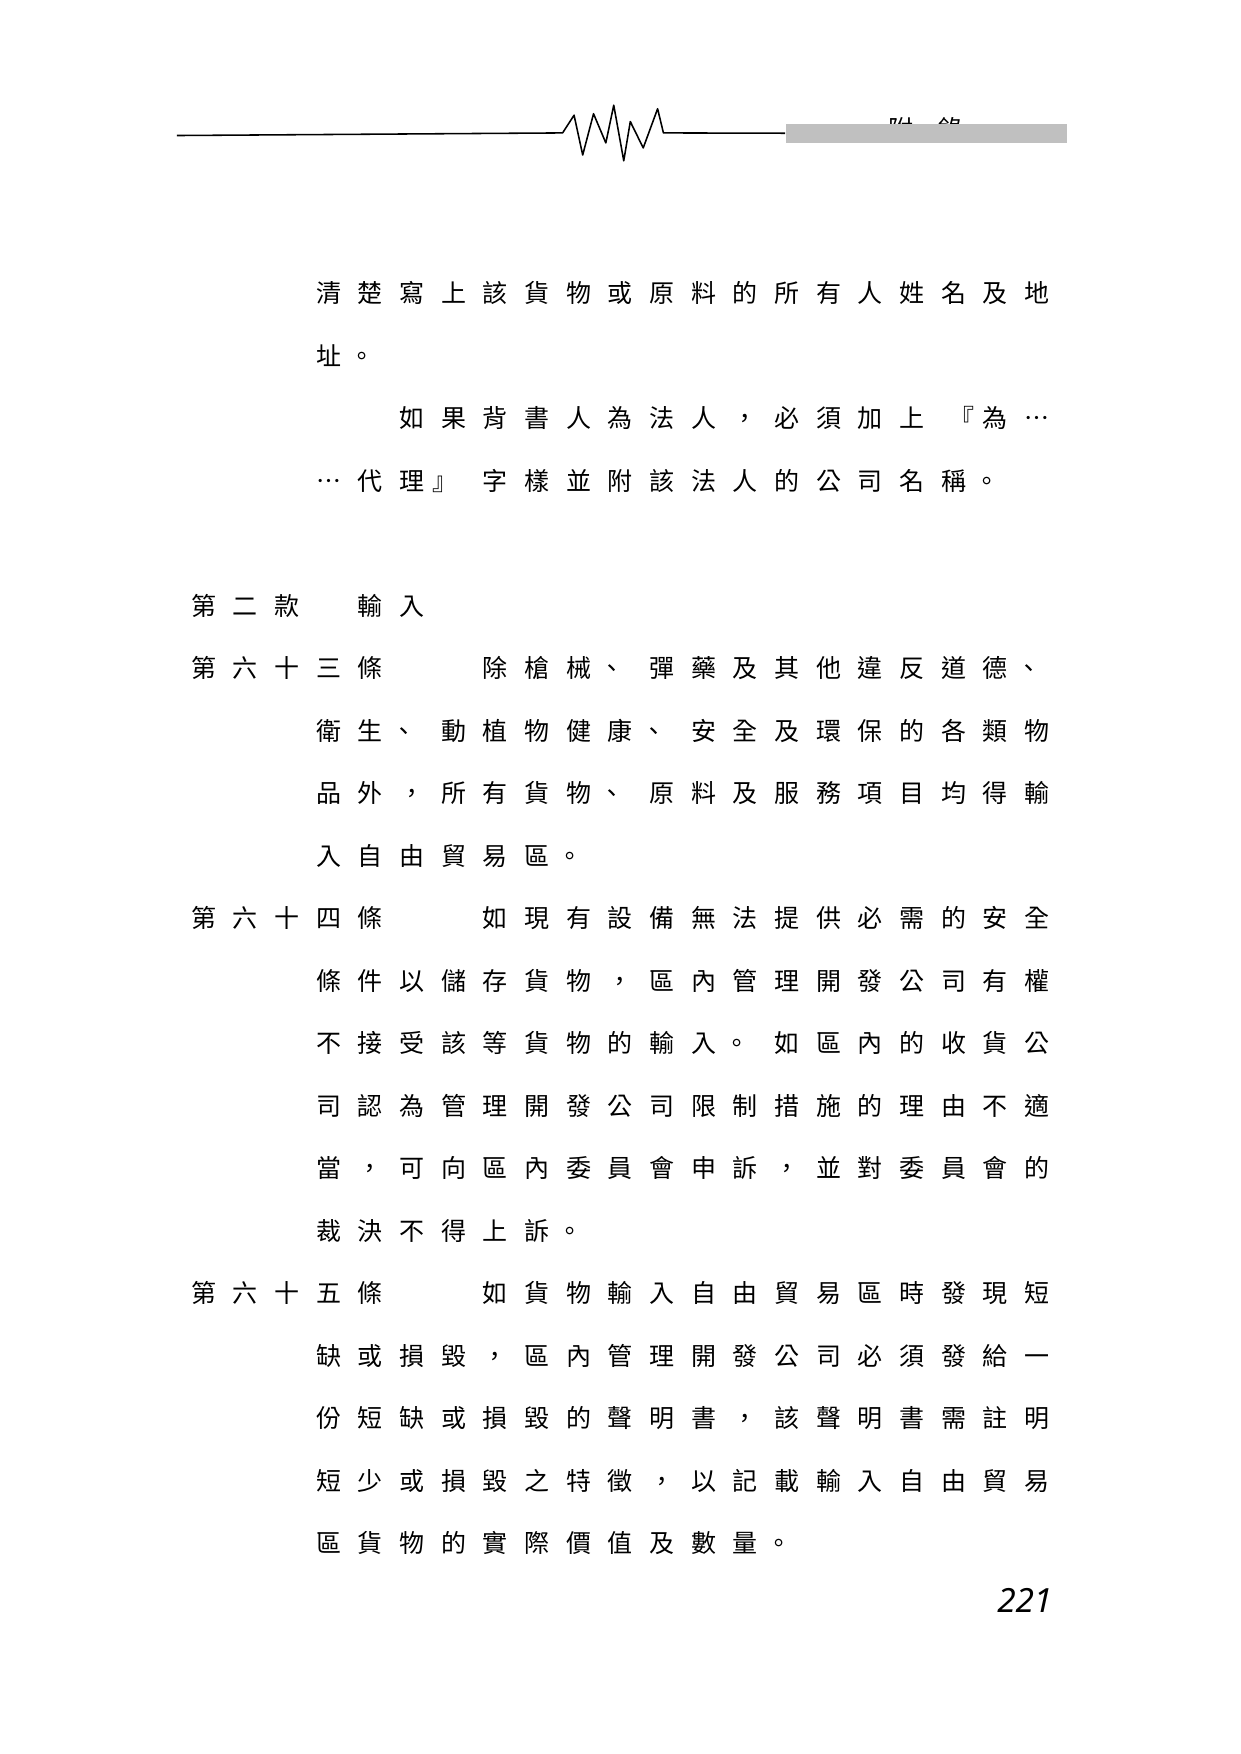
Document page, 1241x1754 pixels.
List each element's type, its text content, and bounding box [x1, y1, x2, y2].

text 如果背書人為法人，必須加上『為……代理』字樣並附該法人的公司名稱。 [306, 375, 1058, 500]
text 清楚寫上該貨物或原料的所有人姓名及地址。 [183, 250, 1058, 375]
text 第六十五條 如貨物輸入自由貿易區時發現短缺或損毀，區內管理開發公司必須發給一份短缺或損毀的聲明書，該聲明書需註明短少或損毀之特徵，以記載輸入自由貿易區貨物的實際價值及數量。 [183, 1250, 1058, 1563]
text 第六十三條 除槍械、彈藥及其他違反道德、衛生、動植物健康、安全及環保的各類物品外，所有貨物、原料及服務項目均得輸入自由貿易區。 [183, 625, 1058, 875]
text 第二款 輸入 [183, 563, 1058, 625]
text 第六十四條 如現有設備無法提供必需的安全條件以儲存貨物，區內管理開發公司有權不接受該等貨物的輸入。如區內的收貨公司認為管理開發公司限制措施的理由不適當，可向區內委員會申訴，並對委員會的裁決不得上訴。 [183, 875, 1058, 1250]
